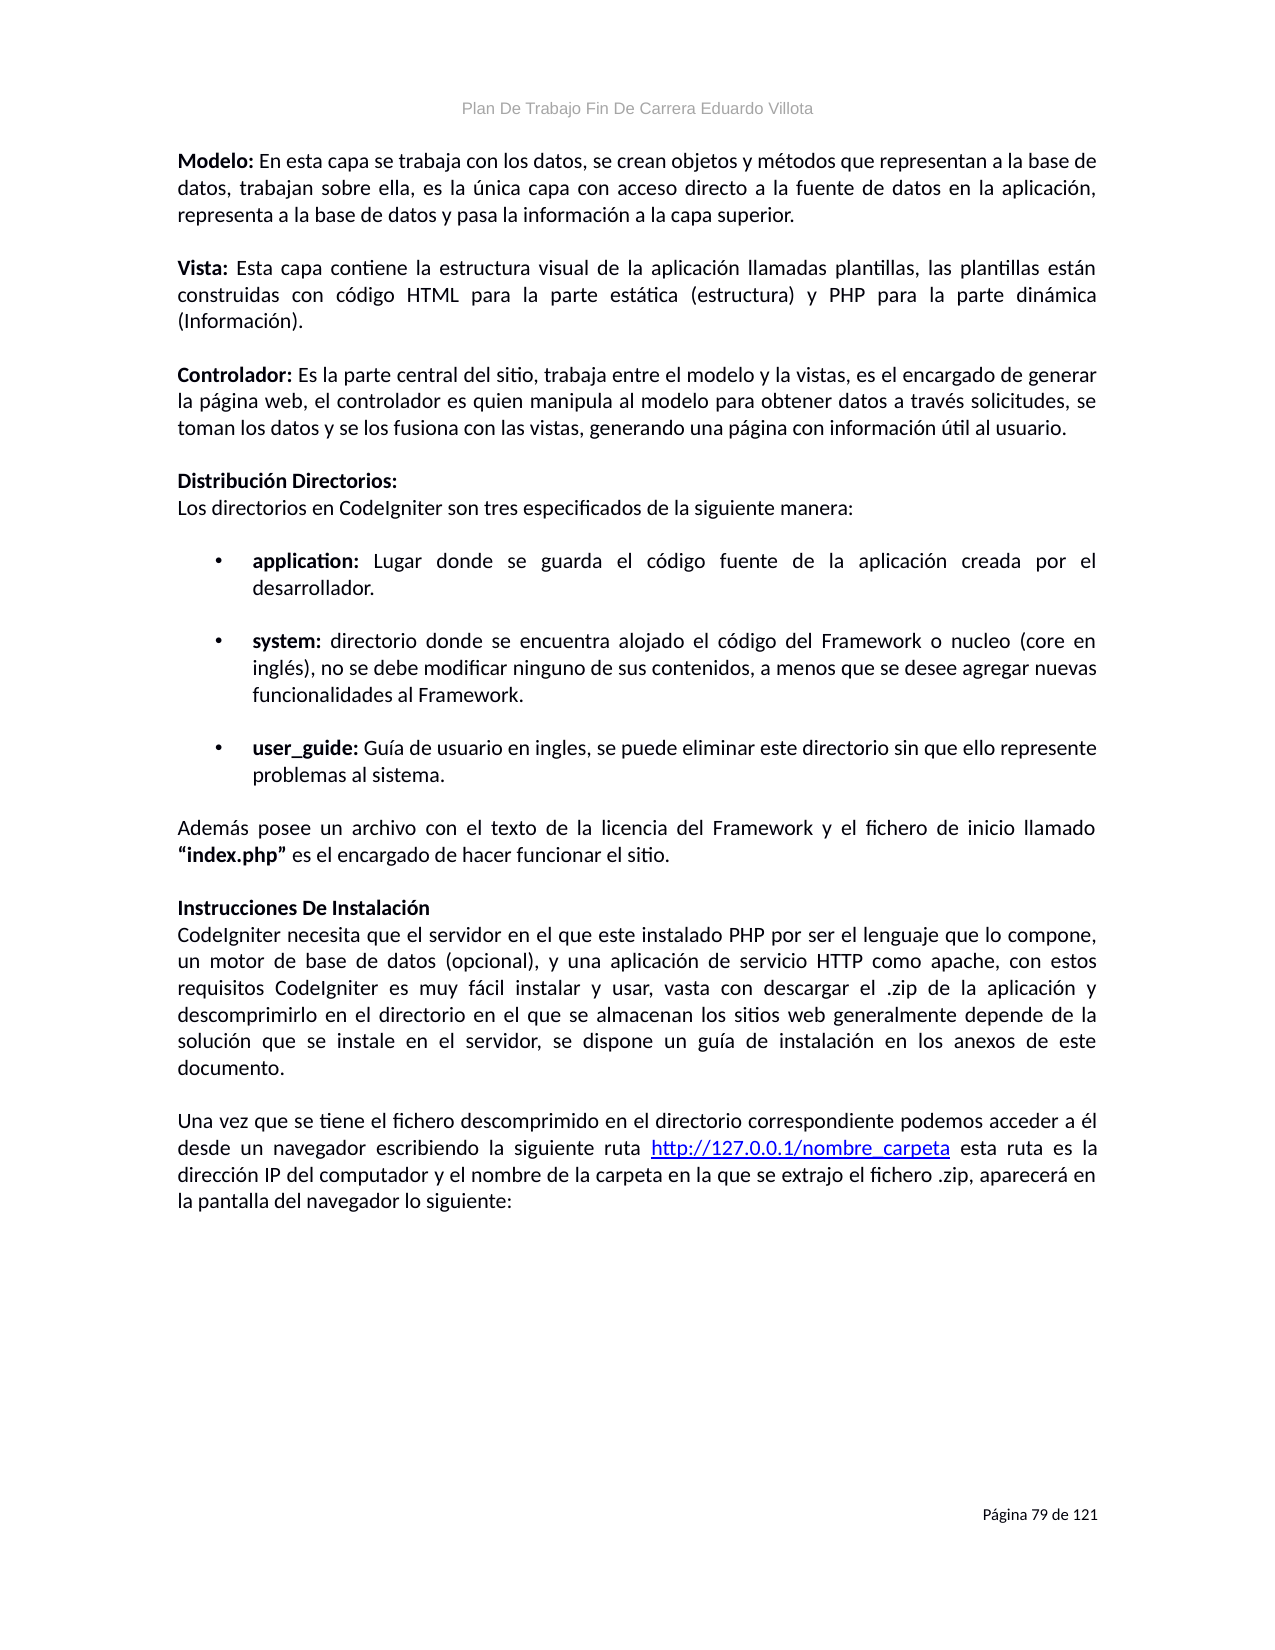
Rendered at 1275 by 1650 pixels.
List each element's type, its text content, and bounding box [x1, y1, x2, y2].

text Distribución Directorios: [177, 468, 1098, 494]
list system: directorio donde se encuentra alojado el código del Framework o nucleo (core en inglés), no se debe modificar ninguno de sus contenidos, a menos que se desee agregar nuevas funcionalidades al Framework. [215, 628, 1098, 708]
text Los directorios en CodeIgniter son tres especificados de la siguiente manera: [177, 494, 1098, 521]
text Vista: Esta capa contiene la estructura visual de la aplicación llamadas plantillas, las plantillas están construidas con código HTML para la parte estática (estructura) y PHP para la parte dinámica (Información). [177, 254, 1098, 334]
list user_guide: Guía de usuario en ingles, se puede eliminar este directorio sin que ello represente problemas al sistema. [215, 734, 1098, 788]
text Una vez que se tiene el fichero descomprimido en el directorio correspondiente podemos acceder a él desde un navegador escribiendo la siguiente ruta http://127.0.0.1/nombre_carpeta esta ruta es la dirección IP del computador y el nombre de la carpeta en la que se extrajo el fichero .zip, aparecerá en la pantalla del navegador lo siguiente: [177, 1108, 1098, 1214]
text Además posee un archivo con el texto de la licencia del Framework y el fichero de inicio llamado “index.php” es el encargado de hacer funcionar el sitio. [177, 814, 1098, 868]
text CodeIgniter necesita que el servidor en el que este instalado PHP por ser el lenguaje que lo compone, un motor de base de datos (opcional), y una aplicación de servicio HTTP como apache, con estos requisitos CodeIgniter es muy fácil instalar y usar, vasta con descargar el .zip de la aplicación y descomprimirlo en el directorio en el que se almacenan los sitios web generalmente depende de la solución que se instale en el servidor, se dispone un guía de instalación en los anexos de este documento. [177, 921, 1098, 1081]
text Instrucciones De Instalación [177, 894, 1098, 921]
text Controlador: Es la parte central del sitio, trabaja entre el modelo y la vistas, es el encargado de generar la página web, el controlador es quien manipula al modelo para obtener datos a través solicitudes, se toman los datos y se los fusiona con las vistas, generando una página con información útil al usuario. [177, 361, 1098, 441]
list application: Lugar donde se guarda el código fuente de la aplicación creada por el desarrollador. [215, 548, 1098, 601]
text Modelo: En esta capa se trabaja con los datos, se crean objetos y métodos que representan a la base de datos, trabajan sobre ella, es la única capa con acceso directo a la fuente de datos en la aplicación, representa a la base de datos y pasa la información a la capa superior. [177, 148, 1098, 228]
